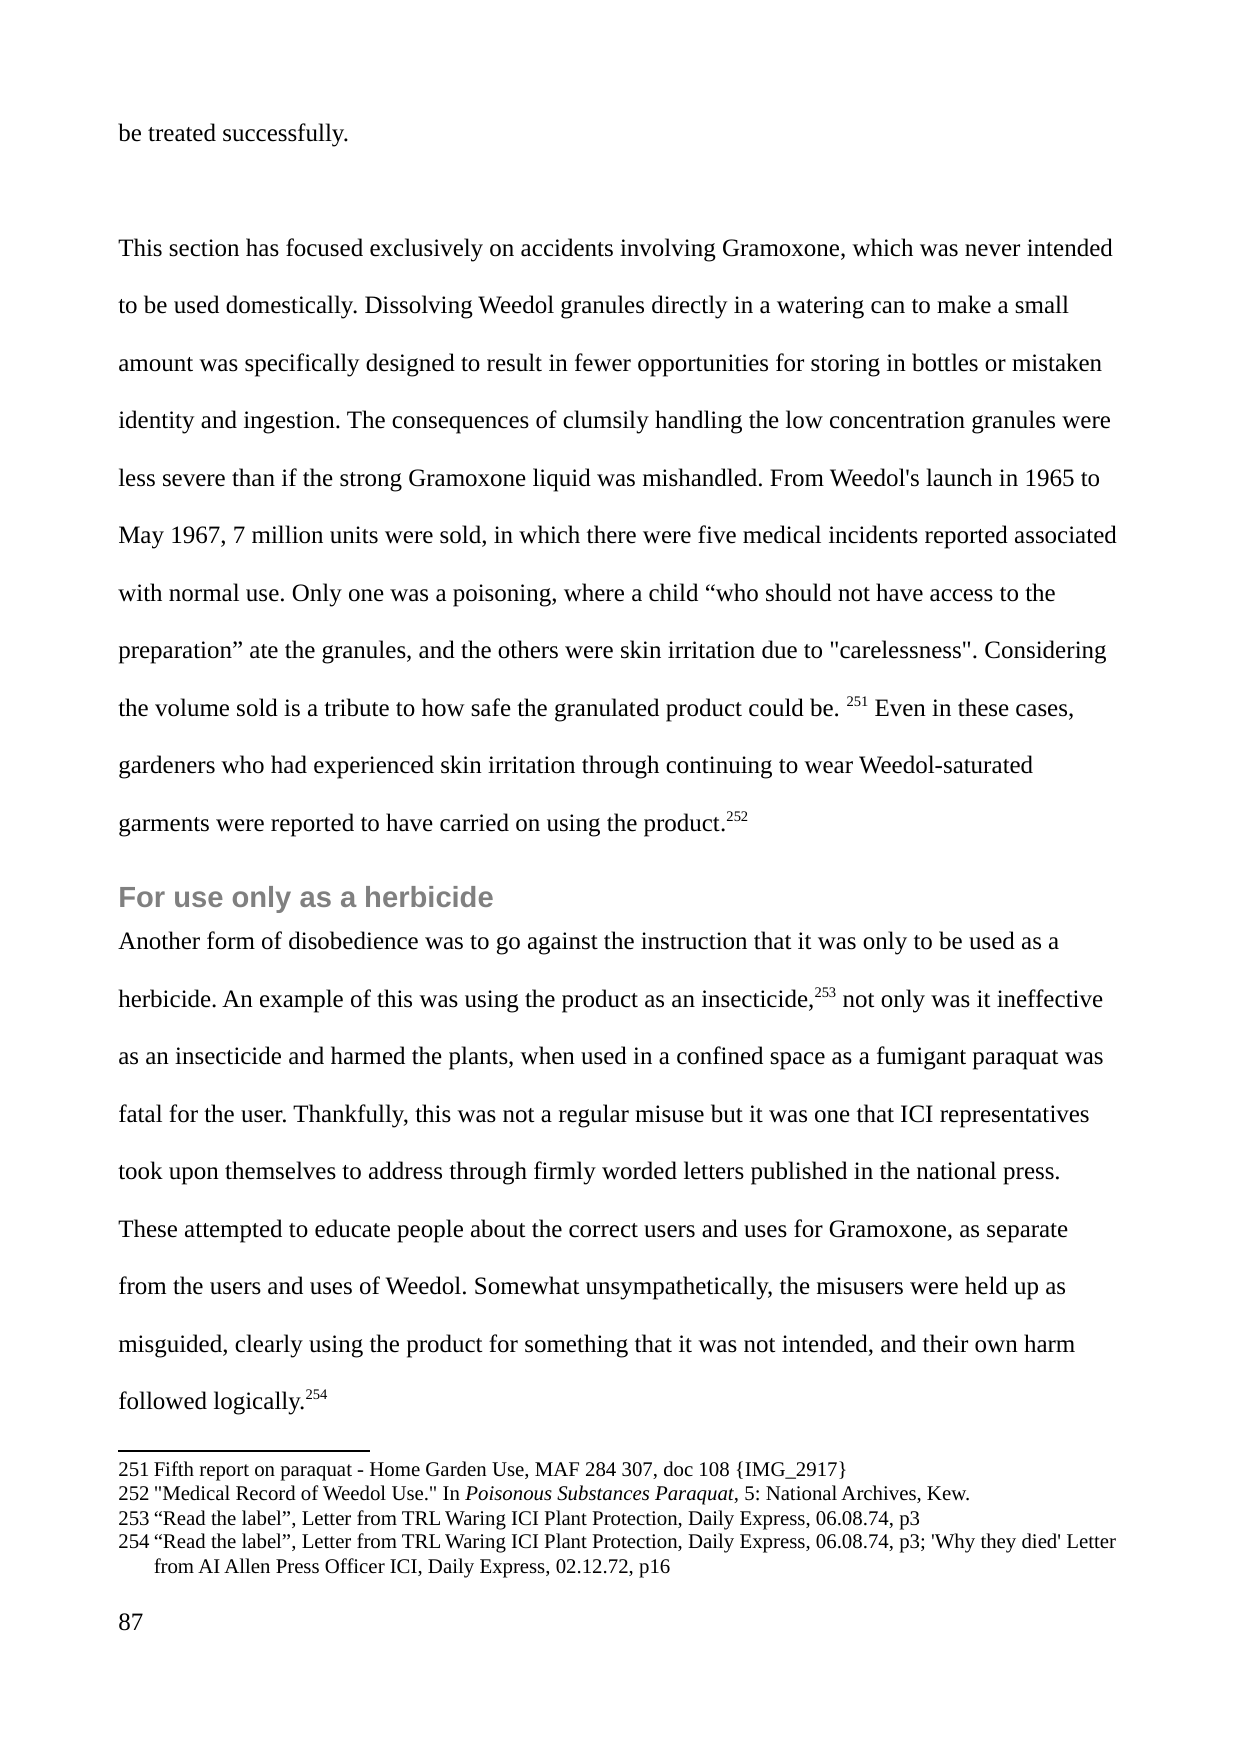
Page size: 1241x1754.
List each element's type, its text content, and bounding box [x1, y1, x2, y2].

text Fifth report on paraquat - Home Garden Use, MAF 284 307, doc 108 {IMG_2917} [118, 1457, 1122, 1481]
text “Read the label”, Letter from TRL Waring ICI Plant Protection, Daily Express, 06.08.74, p3; 'Why they died' Letter from AI Allen Press Officer ICI, Daily Express, 02.12.72, p16 [118, 1529, 1122, 1578]
text Another form of disobedience was to go against the instruction that it was only to be used as a herbicide. An example of this was using the product as an insecticide, not only was it ineffective as an insecticide and harmed the plants, when used in a confined space as a fumigant paraquat was fatal for the user. Thankfully, this was not a regular misuse but it was one that ICI representatives took upon themselves to address through firmly worded letters published in the national press. These attempted to educate people about the correct users and uses for Gramoxone, as separate from the users and uses of Weedol. Somewhat unsympathetically, the misusers were held up as misguided, clearly using the product for something that it was not intended, and their own harm followed logically. [118, 926, 1122, 1415]
text “Read the label”, Letter from TRL Waring ICI Plant Protection, Daily Express, 06.08.74, p3 [118, 1505, 1122, 1529]
text This section has focused exclusively on accidents involving Gramoxone, which was never intended to be used domestically. Dissolving Weedol granules directly in a watering can to make a small amount was specifically designed to result in fewer opportunities for storing in bottles or mistaken identity and ingestion. The consequences of clumsily handling the low concentration granules were less severe than if the strong Gramoxone liquid was mishandled. From Weedol's launch in 1965 to May 1967, 7 million units were sold, in which there were five medical incidents reported associated with normal use. Only one was a poisoning, where a child “who should not have access to the preparation” ate the granules, and the others were skin irritation due to "carelessness". Considering the volume sold is a tribute to how safe the granulated product could be. Even in these cases, gardeners who had experienced skin irritation through continuing to wear Weedol-saturated garments were reported to have carried on using the product. [118, 233, 1122, 837]
text be treated successfully. [118, 118, 1122, 147]
subtitle For use only as a herbicide [118, 880, 1122, 914]
text "Medical Record of Weedol Use." In Poisonous Substances Paraquat, 5: National Archives, Kew. [118, 1481, 1122, 1505]
